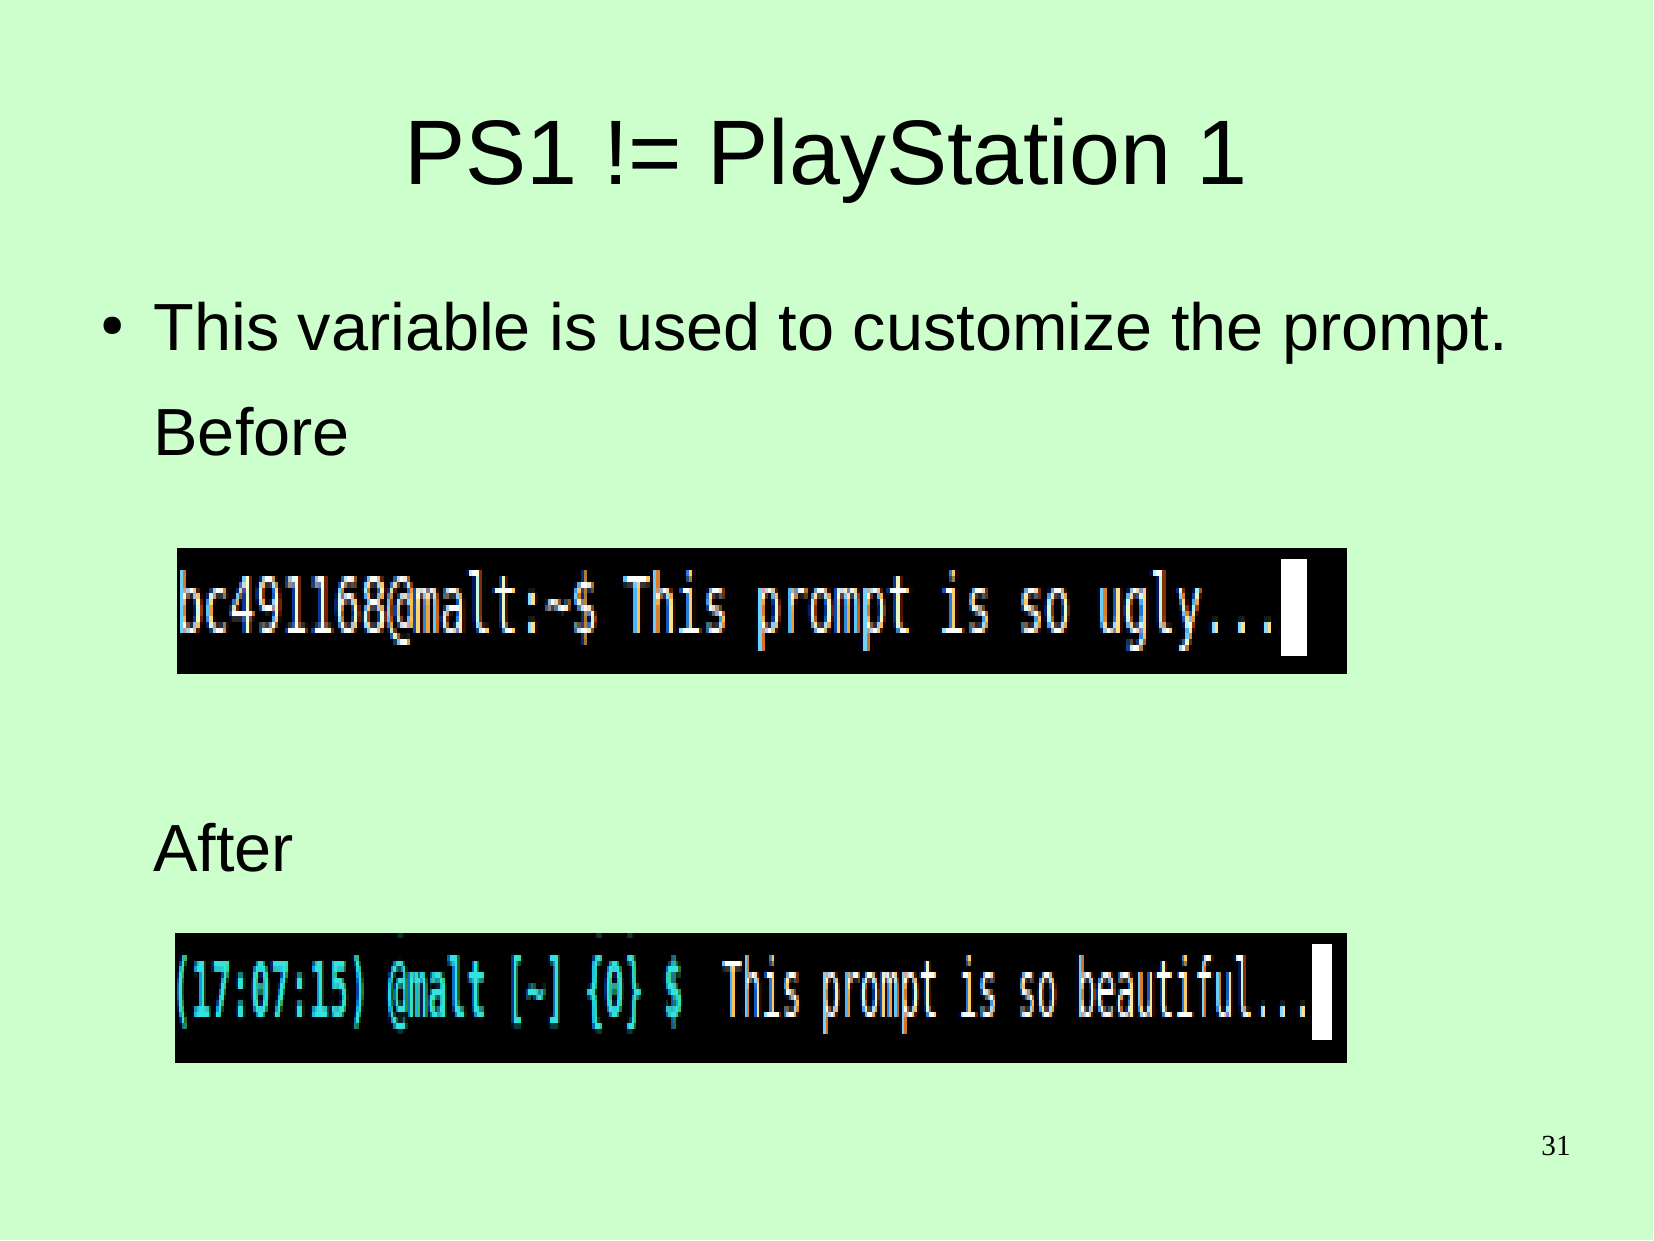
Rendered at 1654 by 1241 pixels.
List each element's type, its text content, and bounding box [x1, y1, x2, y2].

title PS1 != PlayStation 1 [82, 49, 1571, 257]
picture [177, 548, 1347, 674]
picture [175, 933, 1347, 1063]
list This variable is used to customize the prompt. Before After [82, 290, 1571, 1010]
